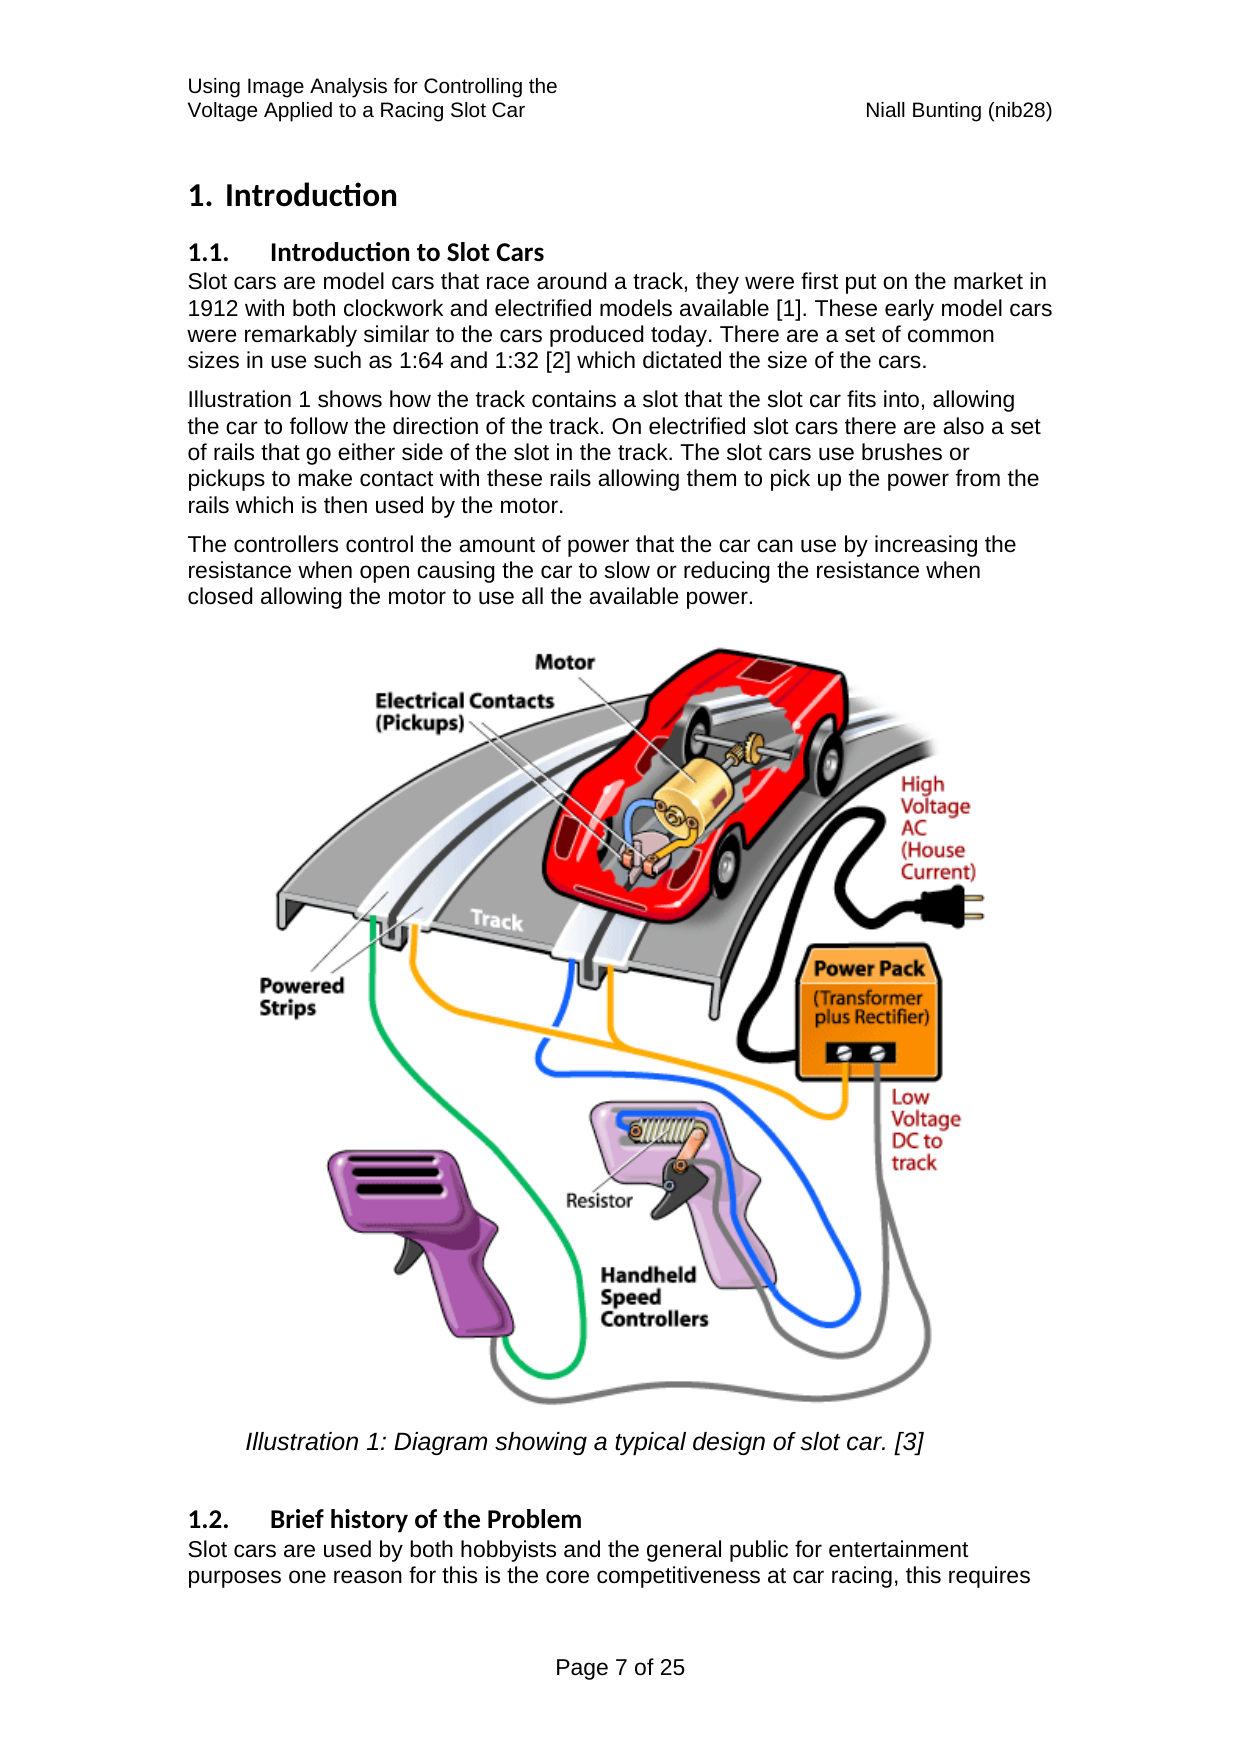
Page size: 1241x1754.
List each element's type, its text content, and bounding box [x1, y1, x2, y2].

subtitle Introduction [187, 174, 1053, 214]
text Slot cars are used by both hobbyists and the general public for entertainment purposes one reason for this is the core competitiveness at car racing, this requires [187, 1536, 1053, 1588]
text Illustration 1: Diagram showing a typical design of slot car. [3] [245, 1427, 995, 1456]
text Illustration 1 shows how the track contains a slot that the slot car fits into, allowing the car to follow the direction of the track. On electrified slot cars there are also a set of rails that go either side of the slot in the track. The slot cars use brushes or pickups to make contact with these rails allowing them to pick up the power from the rails which is then used by the motor. [187, 386, 1053, 518]
text The controllers control the amount of power that the car can use by increasing the resistance when open causing the car to slow or reducing the resistance when closed allowing the motor to use all the available power. [187, 531, 1053, 609]
subtitle Brief history of the Problem [187, 1503, 1053, 1536]
text Slot cars are model cars that race around a track, they were first put on the market in 1912 with both clockwork and electrified models available [1]. These early model cars were remarkably similar to the cars produced today. There are a set of common sizes in use such as 1:64 and 1:32 [2] which dictated the size of the cars. [187, 268, 1053, 374]
picture [245, 634, 995, 1427]
subtitle Introduction to Slot Cars [187, 235, 1053, 268]
